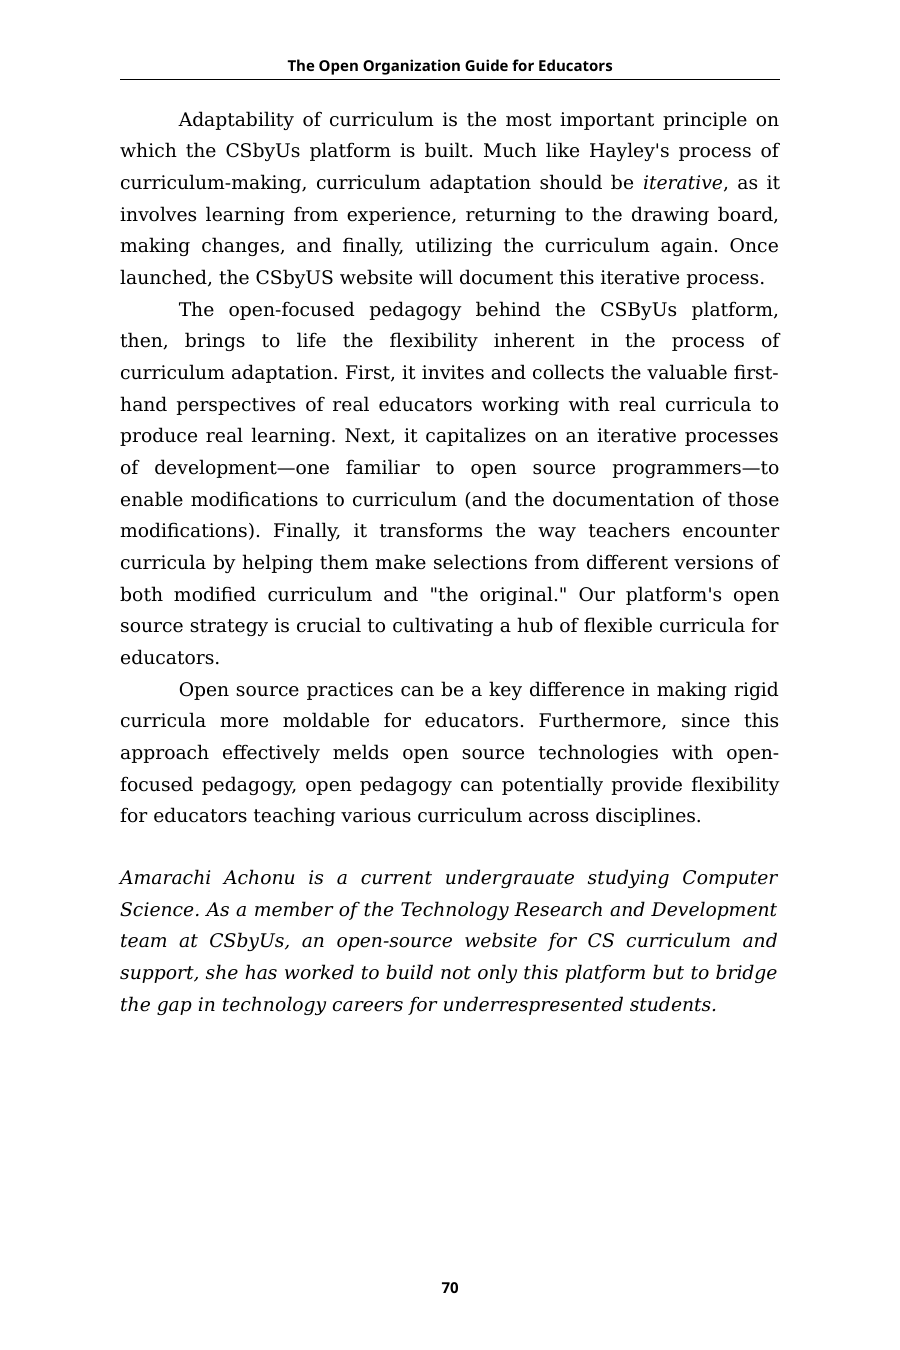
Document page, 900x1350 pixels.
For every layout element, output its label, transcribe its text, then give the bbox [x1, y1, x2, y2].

text Open source practices can be a key difference in making rigid curricula more moldable for educators. Furthermore, since this approach effectively melds open source technologies with open-focused pedagogy, open pedagogy can potentially provide flexibility for educators teaching various curriculum across disciplines. [120, 679, 780, 827]
text Amarachi Achonu is a current undergrauate studying Computer Science. As a member of the Technology Research and Development team at CSbyUs, an open-source website for CS curriculum and support, she has worked to build not only this platform but to bridge the gap in technology careers for underrespresented students. [120, 867, 780, 1016]
text Adaptability of curriculum is the most important principle on which the CSbyUs platform is built. Much like Hayley's process of curriculum-making, curriculum adaptation should be iterative, as it involves learning from experience, returning to the drawing board, making changes, and finally, utilizing the curriculum again. Once launched, the CSbyUS website will document this iterative process. [120, 109, 780, 289]
text The open-focused pedagogy behind the CSByUs platform, then, brings to life the flexibility inherent in the process of curriculum adaptation. First, it invites and collects the valuable first-hand perspectives of real educators working with real curricula to produce real learning. Next, it capitalizes on an iterative processes of development—one familiar to open source programmers—to enable modifications to curriculum (and the documentation of those modifications). Finally, it transforms the way teachers encounter curricula by helping them make selections from different versions of both modified curriculum and "the original." Our platform's open source strategy is crucial to cultivating a hub of flexible curricula for educators. [120, 299, 780, 669]
